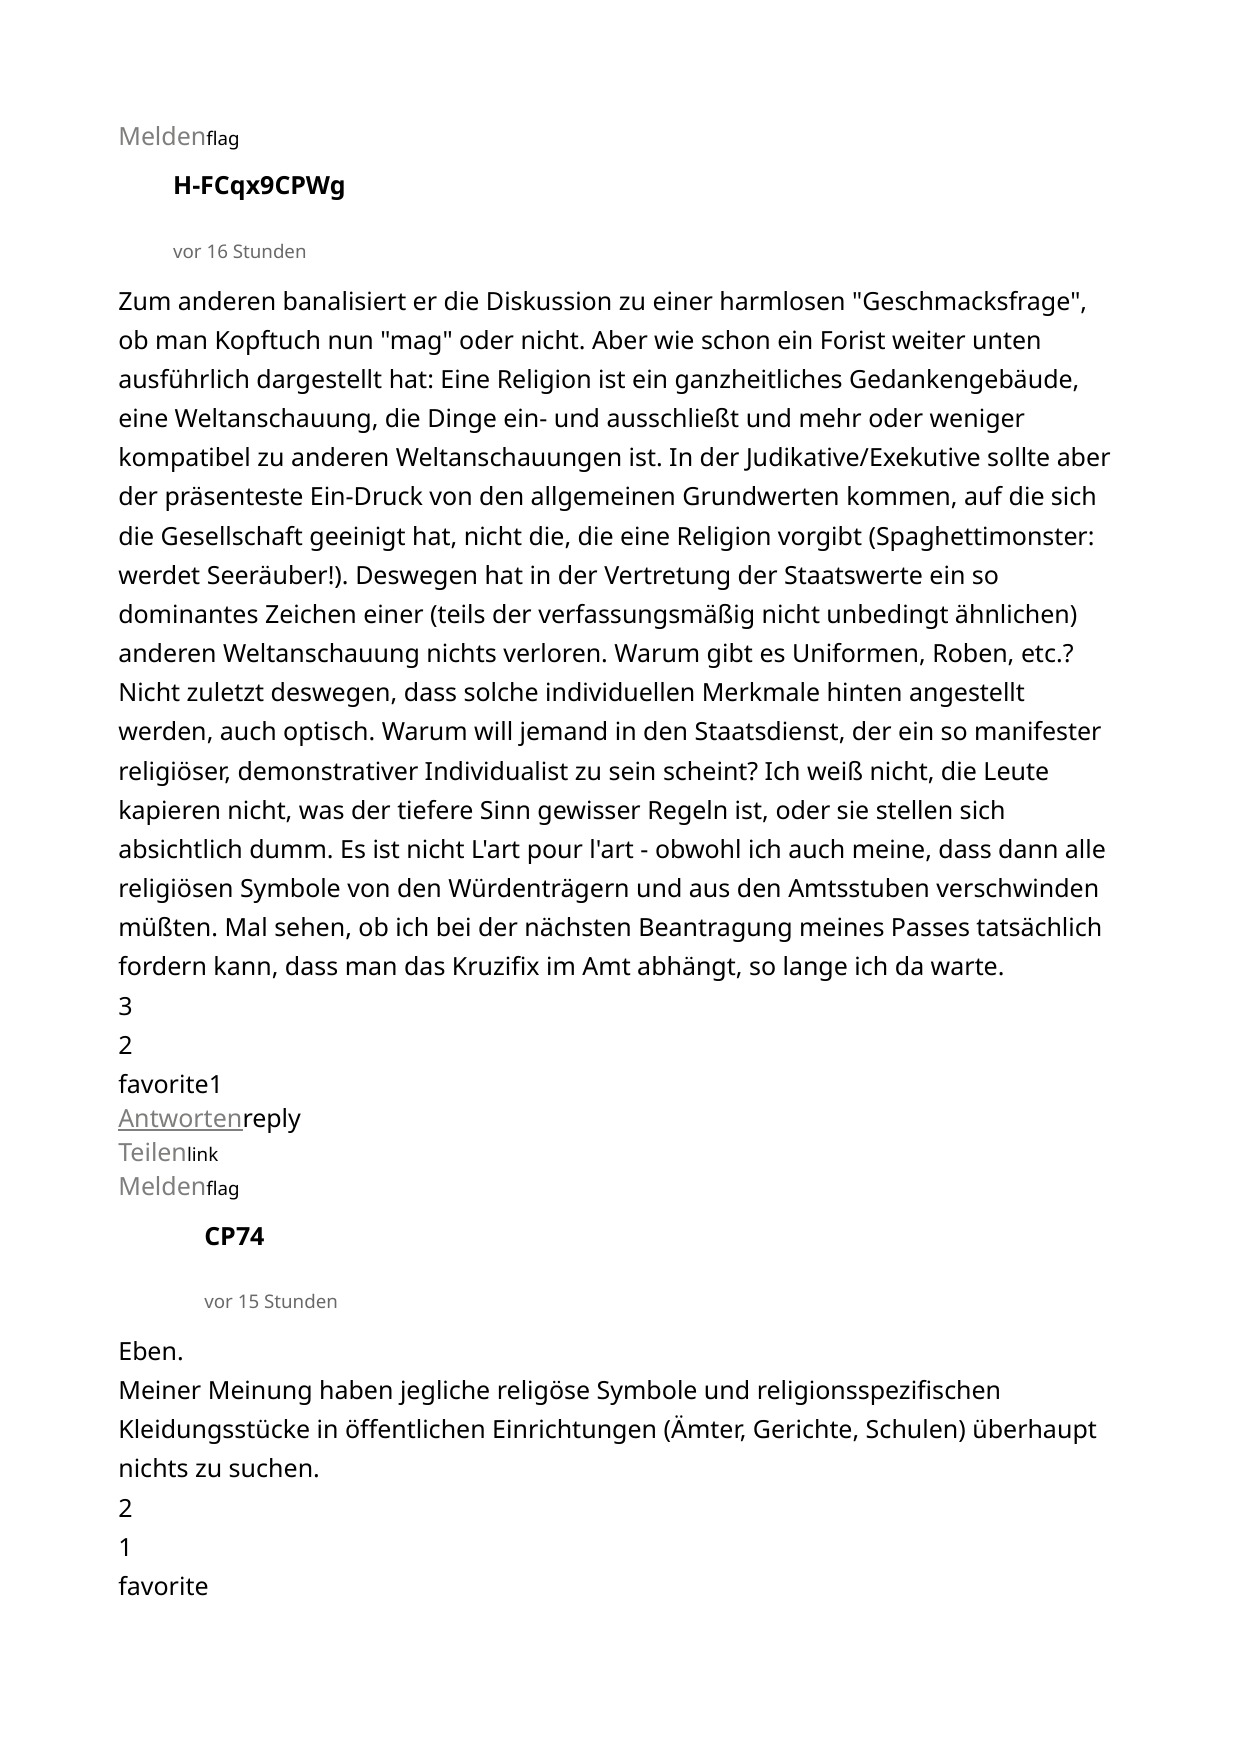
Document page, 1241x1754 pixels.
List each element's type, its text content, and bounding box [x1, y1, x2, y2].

text CP74 [204, 1218, 1114, 1252]
text Meldenflag [118, 118, 1122, 152]
text 2 [118, 1027, 1122, 1061]
text 1 [118, 1529, 1122, 1563]
text favorite [118, 1569, 1122, 1603]
text Meldenflag [118, 1169, 1122, 1203]
text vor 16 Stunden [173, 238, 1117, 264]
text Antwortenreply [118, 1101, 1122, 1134]
text Teilenlink [118, 1134, 1122, 1169]
text H-FCqx9CPWg [173, 168, 1114, 202]
text favorite1 [118, 1066, 1122, 1101]
text 2 [118, 1490, 1122, 1524]
text Eben. Meiner Meinung haben jegliche religöse Symbole und religionsspezifischen Kleidungsstücke in öffentlichen Einrichtungen (Ämter, Gerichte, Schulen) überhaupt nichts zu suchen. [118, 1334, 1122, 1485]
text vor 15 Stunden [204, 1289, 1117, 1314]
text Zum anderen banalisiert er die Diskussion zu einer harmlosen "Geschmacksfrage", ob man Kopftuch nun "mag" oder nicht. Aber wie schon ein Forist weiter unten ausführlich dargestellt hat: Eine Religion ist ein ganzheitliches Gedankengebäude, eine Weltanschauung, die Dinge ein- und ausschließt und mehr oder weniger kompatibel zu anderen Weltanschauungen ist. In der Judikative/Exekutive sollte aber der präsenteste Ein-Druck von den allgemeinen Grundwerten kommen, auf die sich die Gesellschaft geeinigt hat, nicht die, die eine Religion vorgibt (Spaghettimonster: werdet Seeräuber!). Deswegen hat in der Vertretung der Staatswerte ein so dominantes Zeichen einer (teils der verfassungsmäßig nicht unbedingt ähnlichen) anderen Weltanschauung nichts verloren. Warum gibt es Uniformen, Roben, etc.? Nicht zuletzt deswegen, dass solche individuellen Merkmale hinten angestellt werden, auch optisch. Warum will jemand in den Staatsdienst, der ein so manifester religiöser, demonstrativer Individualist zu sein scheint? Ich weiß nicht, die Leute kapieren nicht, was der tiefere Sinn gewisser Regeln ist, oder sie stellen sich absichtlich dumm. Es ist nicht L'art pour l'art - obwohl ich auch meine, dass dann alle religiösen Symbole von den Würdenträgern und aus den Amtsstuben verschwinden müßten. Mal sehen, ob ich bei der nächsten Beantragung meines Passes tatsächlich fordern kann, dass man das Kruzifix im Amt abhängt, so lange ich da warte. [118, 283, 1122, 983]
text 3 [118, 988, 1122, 1022]
